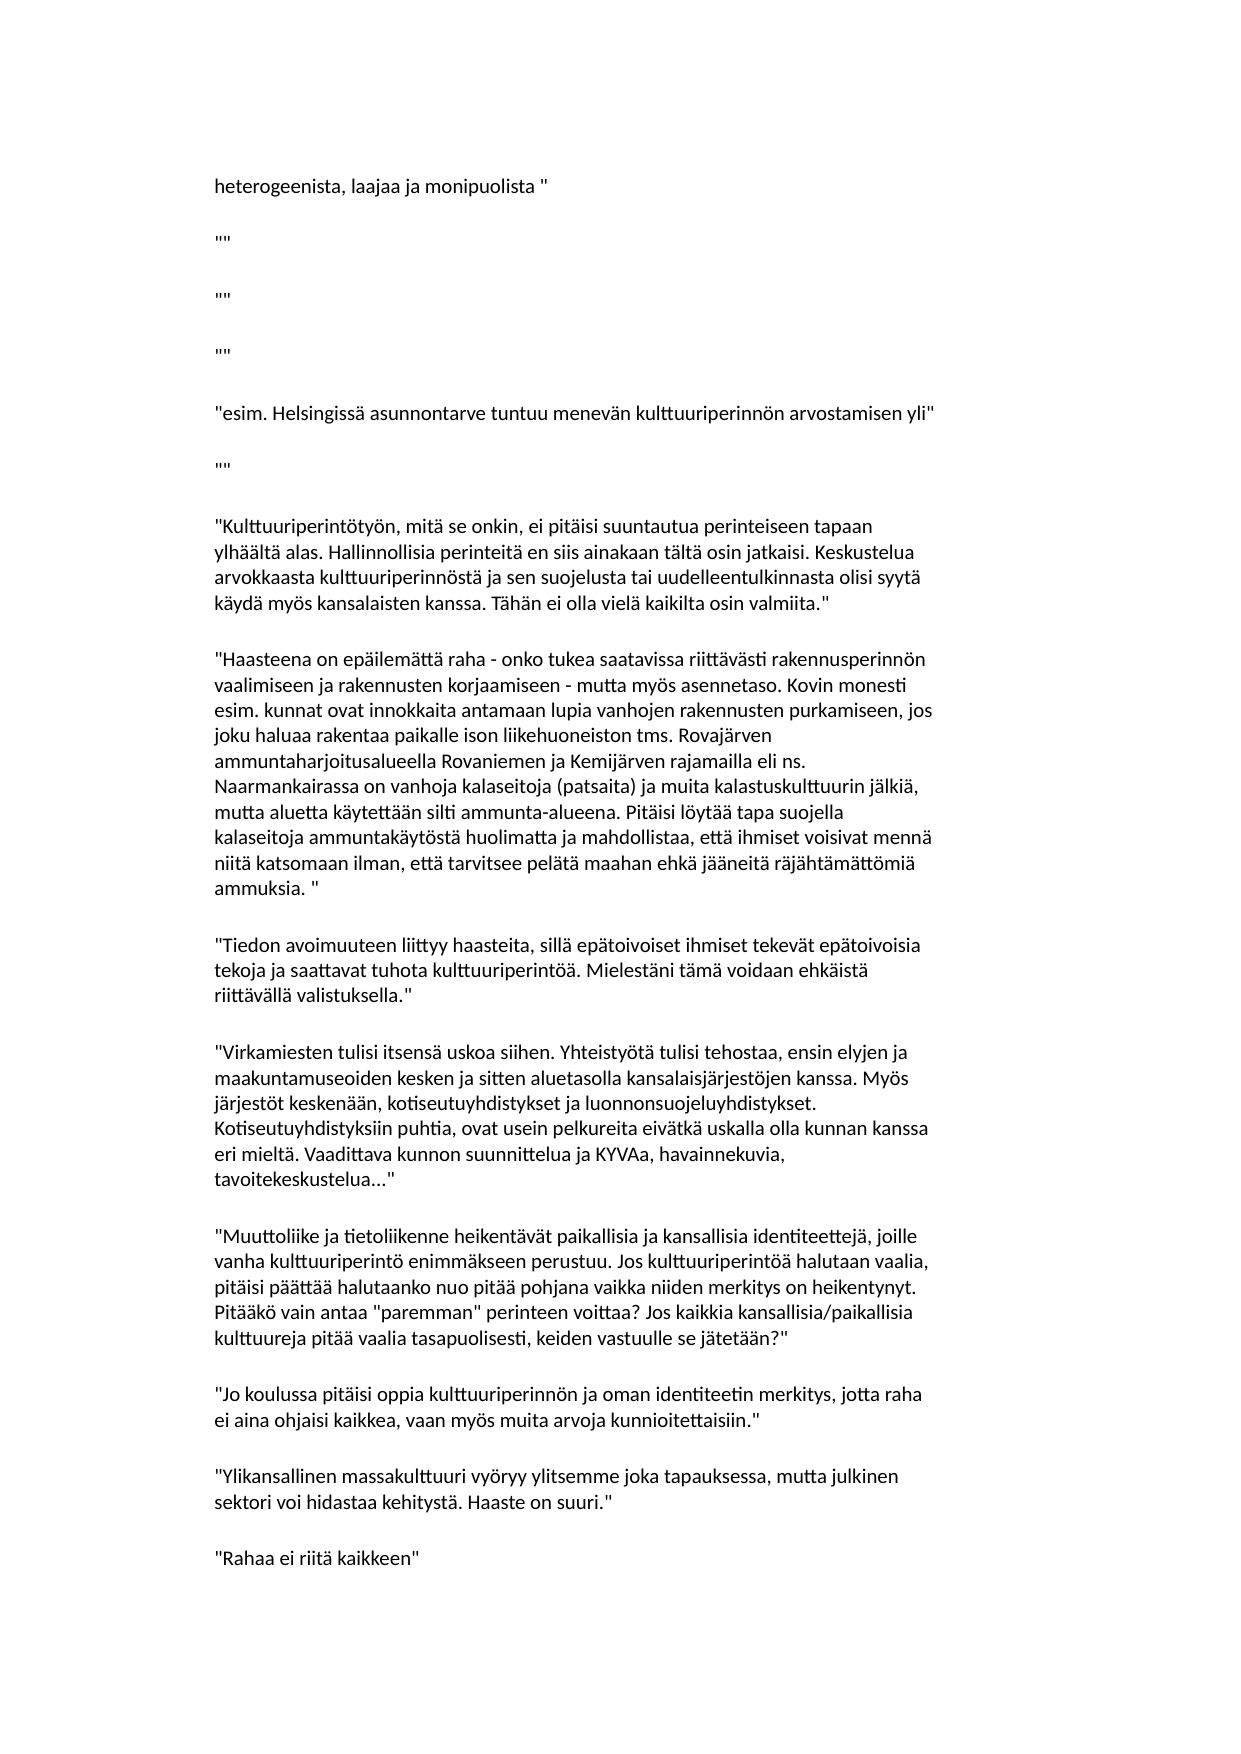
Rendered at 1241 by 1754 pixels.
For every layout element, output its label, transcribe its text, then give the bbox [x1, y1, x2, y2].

table_cell "Tiedon avoimuuteen liittyy haasteita, sillä epätoivoiset ihmiset tekevät epätoivoisia tekoja ja saattavat tuhota kulttuuriperintöä. Mielestäni tämä voidaan ehkäistä riittävällä valistuksella." [214, 908, 952, 1016]
table_cell "" [214, 207, 952, 263]
table_cell "esim. Helsingissä asunnontarve tuntuu menevän kulttuuriperinnön arvostamisen yli" [214, 377, 952, 433]
table_cell "Rahaa ei riitä kaikkeen" [214, 1522, 952, 1579]
table_cell "" [214, 263, 952, 320]
table_cell "Muuttoliike ja tietoliikenne heikentävät paikallisia ja kansallisia identiteettejä, joille vanha kulttuuriperintö enimmäkseen perustuu. Jos kulttuuriperintöä halutaan vaalia, pitäisi päättää halutaanko nuo pitää pohjana vaikka niiden merkitys on heikentynyt. Pitääkö vain antaa "paremman" perinteen voittaa? Jos kaikkia kansallisia/paikallisia kulttuureja pitää vaalia tasapuolisesti, keiden vastuulle se jätetään?" [214, 1200, 952, 1358]
table_cell heterogeenista, laajaa ja monipuolista " [214, 150, 952, 207]
table_cell "Virkamiesten tulisi itsensä uskoa siihen. Yhteistyötä tulisi tehostaa, ensin elyjen ja maakuntamuseoiden kesken ja sitten aluetasolla kansalaisjärjestöjen kanssa. Myös järjestöt keskenään, kotiseutuyhdistykset ja luonnonsuojeluyhdistykset. Kotiseutuyhdistyksiin puhtia, ovat usein pelkureita eivätkä uskalla olla kunnan kanssa eri mieltä. Vaadittava kunnon suunnittelua ja KYVAa, havainnekuvia, tavoitekeskustelua..." [214, 1016, 952, 1199]
table_cell "Jo koulussa pitäisi oppia kulttuuriperinnön ja oman identiteetin merkitys, jotta raha ei aina ohjaisi kaikkea, vaan myös muita arvoja kunnioitettaisiin." [214, 1358, 952, 1440]
table_cell "" [214, 433, 952, 490]
table_cell "" [214, 320, 952, 377]
table_cell "Ylikansallinen massakulttuuri vyöryy ylitsemme joka tapauksessa, mutta julkinen sektori voi hidastaa kehitystä. Haaste on suuri." [214, 1440, 952, 1522]
table_cell "Kulttuuriperintötyön, mitä se onkin, ei pitäisi suuntautua perinteiseen tapaan ylhäältä alas. Hallinnollisia perinteitä en siis ainakaan tältä osin jatkaisi. Keskustelua arvokkaasta kulttuuriperinnöstä ja sen suojelusta tai uudelleentulkinnasta olisi syytä käydä myös kansalaisten kanssa. Tähän ei olla vielä kaikilta osin valmiita." [214, 490, 952, 623]
table_cell "Haasteena on epäilemättä raha - onko tukea saatavissa riittävästi rakennusperinnön vaalimiseen ja rakennusten korjaamiseen - mutta myös asennetaso. Kovin monesti esim. kunnat ovat innokkaita antamaan lupia vanhojen rakennusten purkamiseen, jos joku haluaa rakentaa paikalle ison liikehuoneiston tms. Rovajärven ammuntaharjoitusalueella Rovaniemen ja Kemijärven rajamailla eli ns. Naarmankairassa on vanhoja kalaseitoja (patsaita) ja muita kalastuskulttuurin jälkiä, mutta aluetta käytettään silti ammunta-alueena. Pitäisi löytää tapa suojella kalaseitoja ammuntakäytöstä huolimatta ja mahdollistaa, että ihmiset voisivat mennä niitä katsomaan ilman, että tarvitsee pelätä maahan ehkä jääneitä räjähtämättömiä ammuksia. " [214, 623, 952, 908]
